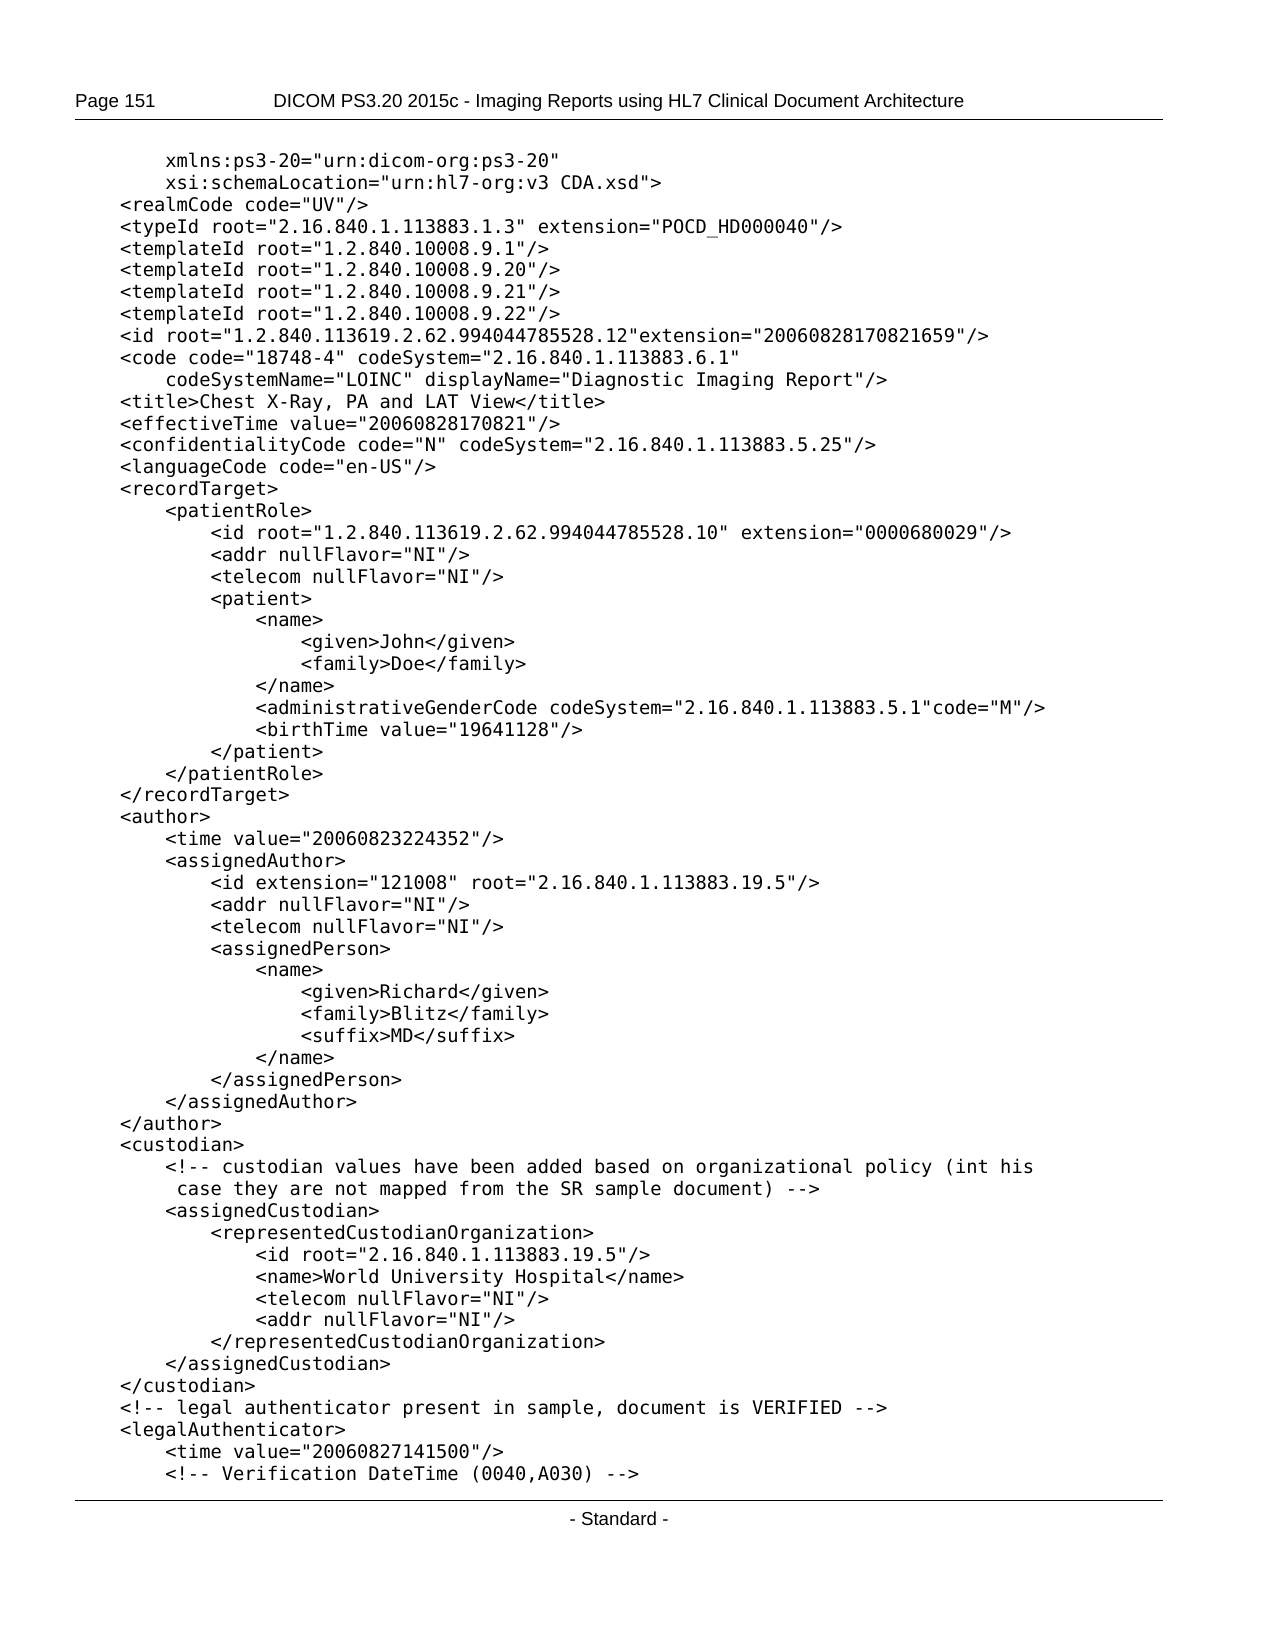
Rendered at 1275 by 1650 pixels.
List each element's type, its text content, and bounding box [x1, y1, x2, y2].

text xmlns:ps3-20="urn:dicom-org:ps3-20" xsi:schemaLocation="urn:hl7-org:v3 CDA.xsd"> <realmCode code="UV"/> <typeId root="2.16.840.1.113883.1.3" extension="POCD_HD000040"/> <templateId root="1.2.840.10008.9.1"/> <templateId root="1.2.840.10008.9.20"/> <templateId root="1.2.840.10008.9.21"/> <templateId root="1.2.840.10008.9.22"/> <id root="1.2.840.113619.2.62.994044785528.12"extension="20060828170821659"/> <code code="18748-4" codeSystem="2.16.840.1.113883.6.1" codeSystemName="LOINC" displayName="Diagnostic Imaging Report"/> <title>Chest X-Ray, PA and LAT View</title> <effectiveTime value="20060828170821"/> <confidentialityCode code="N" codeSystem="2.16.840.1.113883.5.25"/> <languageCode code="en-US"/> <recordTarget> <patientRole> <id root="1.2.840.113619.2.62.994044785528.10" extension="0000680029"/> <addr nullFlavor="NI"/> <telecom nullFlavor="NI"/> <patient> <name> <given>John</given> <family>Doe</family> </name> <administrativeGenderCode codeSystem="2.16.840.1.113883.5.1"code="M"/> <birthTime value="19641128"/> </patient> </patientRole> </recordTarget> <author> <time value="20060823224352"/> <assignedAuthor> <id extension="121008" root="2.16.840.1.113883.19.5"/> <addr nullFlavor="NI"/> <telecom nullFlavor="NI"/> <assignedPerson> <name> <given>Richard</given> <family>Blitz</family> <suffix>MD</suffix> </name> </assignedPerson> </assignedAuthor> </author> <custodian> <!-- custodian values have been added based on organizational policy (int his case they are not mapped from the SR sample document) --> <assignedCustodian> <representedCustodianOrganization> <id root="2.16.840.1.113883.19.5"/> <name>World University Hospital</name> <telecom nullFlavor="NI"/> <addr nullFlavor="NI"/> </representedCustodianOrganization> </assignedCustodian> </custodian> <!-- legal authenticator present in sample, document is VERIFIED --> <legalAuthenticator> <time value="20060827141500"/> <!-- Verification DateTime (0040,A030) --> [75, 150, 1162, 1484]
